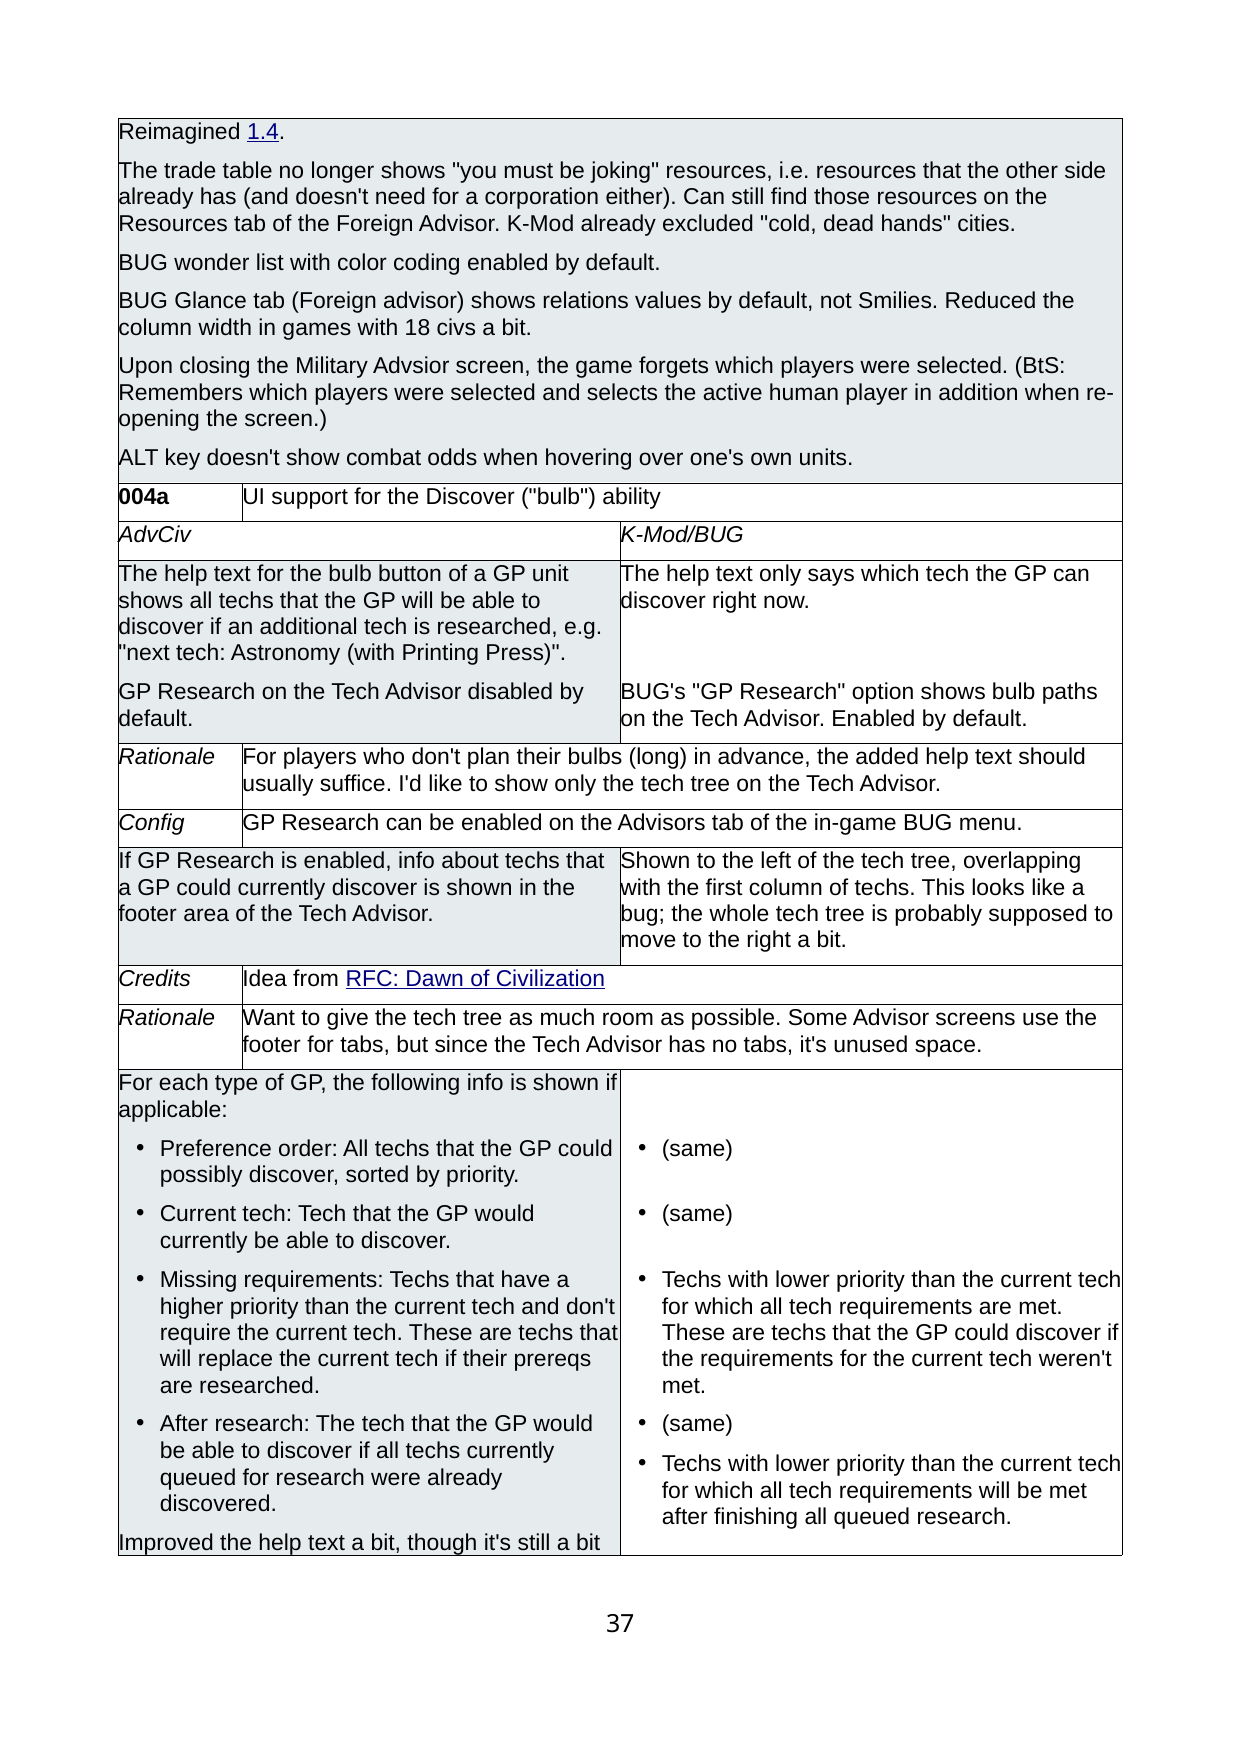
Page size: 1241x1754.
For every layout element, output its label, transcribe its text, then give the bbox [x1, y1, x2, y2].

table_cell Reimagined 1.4. The trade table no longer shows "you must be joking" resources, i.e. resources that the other side already has (and doesn't need for a corporation either). Can still find those resources on the Resources tab of the Foreign Advisor. K-Mod already excluded "cold, dead hands" cities. BUG wonder list with color coding enabled by default. BUG Glance tab (Foreign advisor) shows relations values by default, not Smilies. Reduced the column width in games with 18 civs a bit. Upon closing the Military Advsior screen, the game forgets which players were selected. (BtS: Remembers which players were selected and selects the active human player in addition when re-opening the screen.) ALT key doesn't show combat odds when hovering over one's own units. [119, 119, 1122, 482]
table_cell Want to give the tech tree as much room as possible. Some Advisor screens use the footer for tabs, but since the Tech Advisor has no tabs, it's unused space. [243, 1005, 1122, 1069]
table_cell K-Mod/BUG [621, 522, 1122, 560]
table_cell For each type of GP, the following info is shown if applicable: Preference order: All techs that the GP could possibly discover, sorted by priority. Current tech: Tech that the GP would currently be able to discover. Missing requirements: Techs that have a higher priority than the current tech and don't require the current tech. These are techs that will replace the current tech if their prereqs are researched. After research: The tech that the GP would be able to discover if all techs currently queued for research were already discovered. Improved the help text a bit, though it's still a bit [119, 1070, 620, 1555]
table_cell AdvCiv [119, 522, 620, 560]
table_cell Idea from RFC: Dawn of Civilization [243, 966, 1122, 1004]
table_cell Shown to the left of the tech tree, overlapping with the first column of techs. This looks like a bug; the whole tech tree is probably supposed to move to the right a bit. [621, 848, 1122, 965]
table_cell Config [119, 810, 242, 847]
table_cell 004a [119, 484, 242, 521]
table_cell Rationale [119, 1005, 242, 1069]
table_cell The help text for the bulb button of a GP unit shows all techs that the GP will be able to discover if an additional tech is researched, e.g. "next tech: Astronomy (with Printing Press)". GP Research on the Tech Advisor disabled by default. [119, 561, 620, 743]
table_cell (same) (same) Techs with lower priority than the current tech for which all tech requirements are met. These are techs that the GP could discover if the requirements for the current tech weren't met. (same) Techs with lower priority than the current tech for which all tech requirements will be met after finishing all queued research. [621, 1070, 1122, 1555]
table_cell For players who don't plan their bulbs (long) in advance, the added help text should usually suffice. I'd like to show only the tech tree on the Tech Advisor. [243, 744, 1122, 808]
table_cell Credits [119, 966, 242, 1004]
table_cell GP Research can be enabled on the Advisors tab of the in-game BUG menu. [243, 810, 1122, 847]
table_cell UI support for the Discover ("bulb") ability [243, 484, 1122, 521]
table_cell Rationale [119, 744, 242, 808]
table_cell If GP Research is enabled, info about techs that a GP could currently discover is shown in the footer area of the Tech Advisor. [119, 848, 620, 965]
table_cell The help text only says which tech the GP can discover right now. BUG's "GP Research" option shows bulb paths on the Tech Advisor. Enabled by default. [621, 561, 1122, 743]
